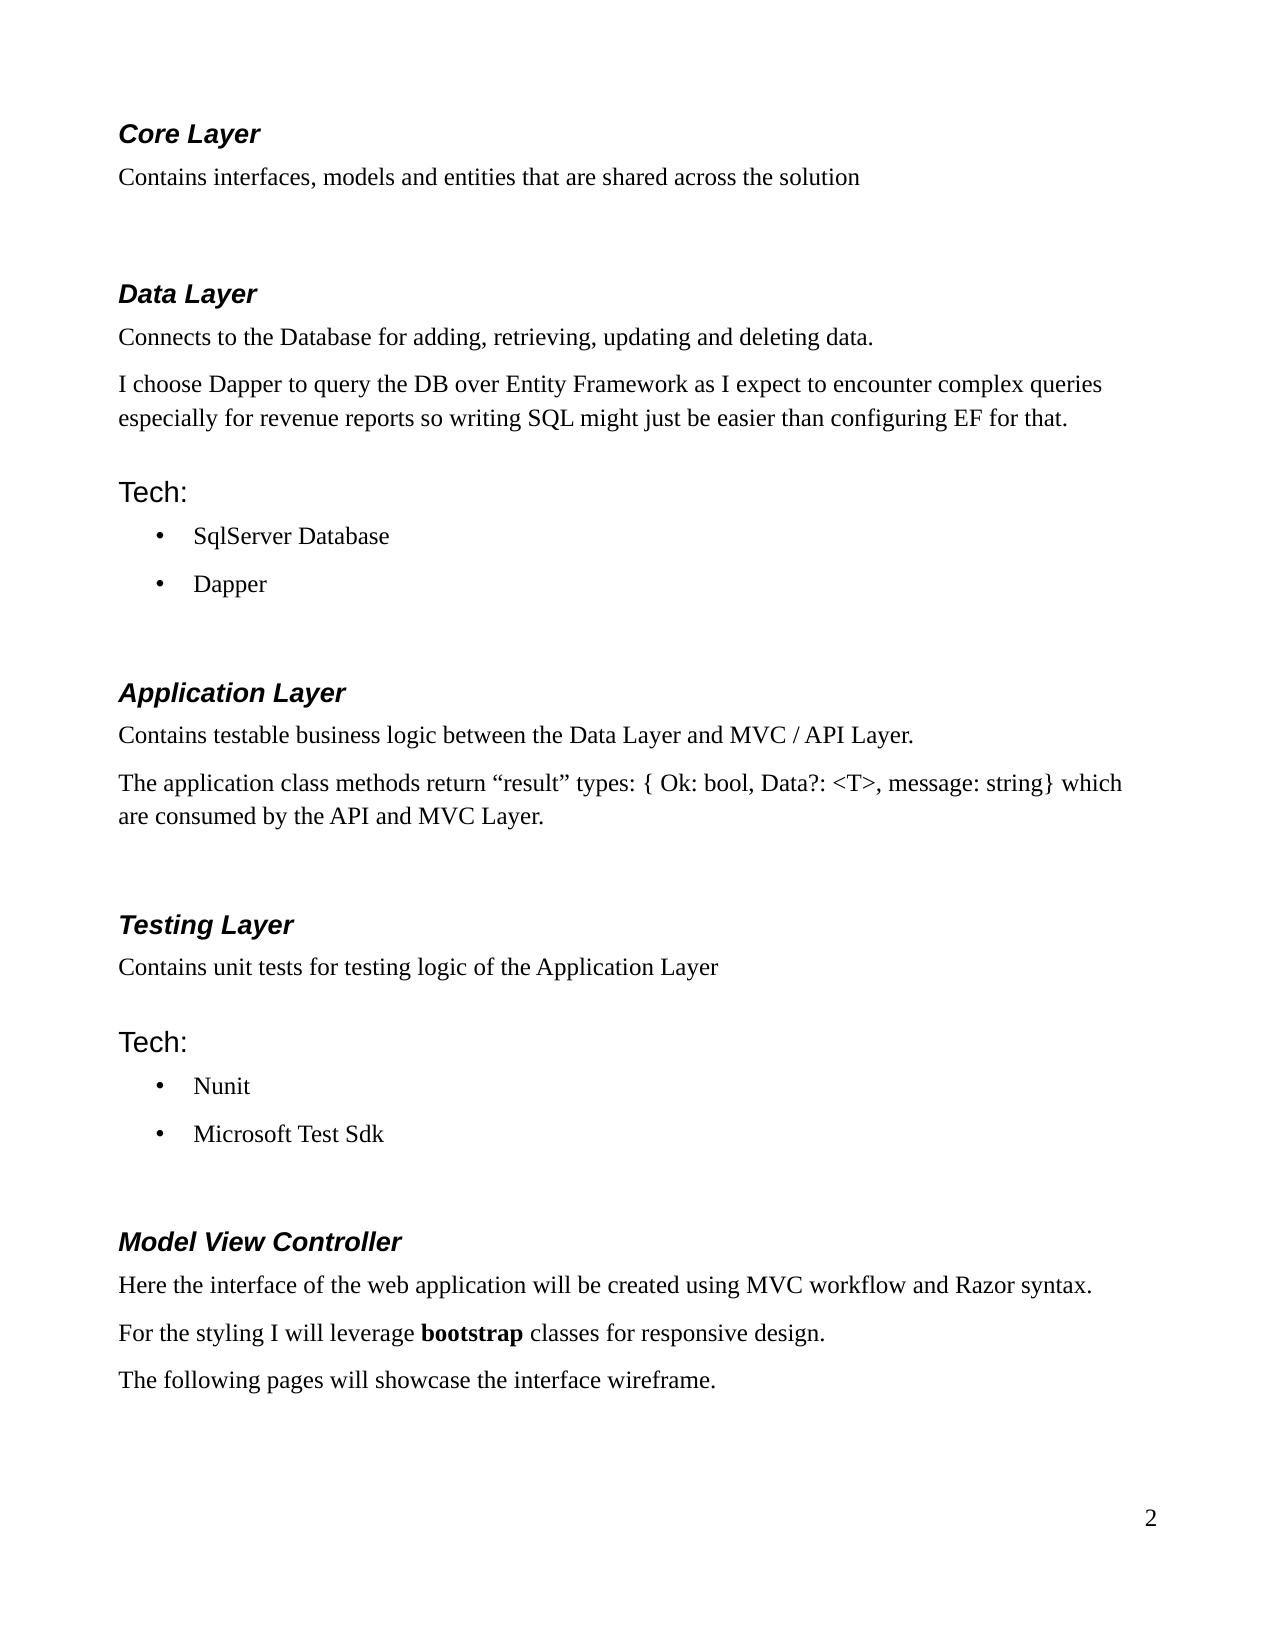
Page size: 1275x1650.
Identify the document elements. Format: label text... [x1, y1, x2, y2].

text For the styling I will leverage bootstrap classes for responsive design. [118, 1318, 1157, 1346]
subtitle Application Layer [118, 677, 1157, 708]
subtitle Tech: [118, 1025, 1157, 1058]
list Dapper [156, 569, 1157, 598]
text Contains interfaces, models and entities that are shared across the solution [118, 162, 1157, 191]
text Here the interface of the web application will be created using MVC workflow and Razor syntax. [118, 1270, 1157, 1299]
list SqlServer Database [156, 521, 1157, 550]
list Microsoft Test Sdk [156, 1119, 1157, 1147]
text Connects to the Database for adding, retrieving, updating and deleting data. [118, 322, 1157, 351]
subtitle Data Layer [118, 278, 1157, 309]
subtitle Testing Layer [118, 909, 1157, 940]
subtitle Core Layer [118, 118, 1157, 149]
list Nunit [156, 1071, 1157, 1100]
text The following pages will showcase the interface wireframe. [118, 1365, 1157, 1394]
subtitle Model View Controller [118, 1226, 1157, 1258]
text I choose Dapper to query the DB over Entity Framework as I expect to encounter complex queries especially for revenue reports so writing SQL might just be easier than configuring EF for that. [118, 369, 1157, 431]
text The application class methods return “result” types: { Ok: bool, Data?: <T>, message: string} which are consumed by the API and MVC Layer. [118, 768, 1157, 830]
subtitle Tech: [118, 475, 1157, 509]
text Contains unit tests for testing logic of the Application Layer [118, 952, 1157, 981]
text Contains testable business logic between the Data Layer and MVC / API Layer. [118, 720, 1157, 749]
